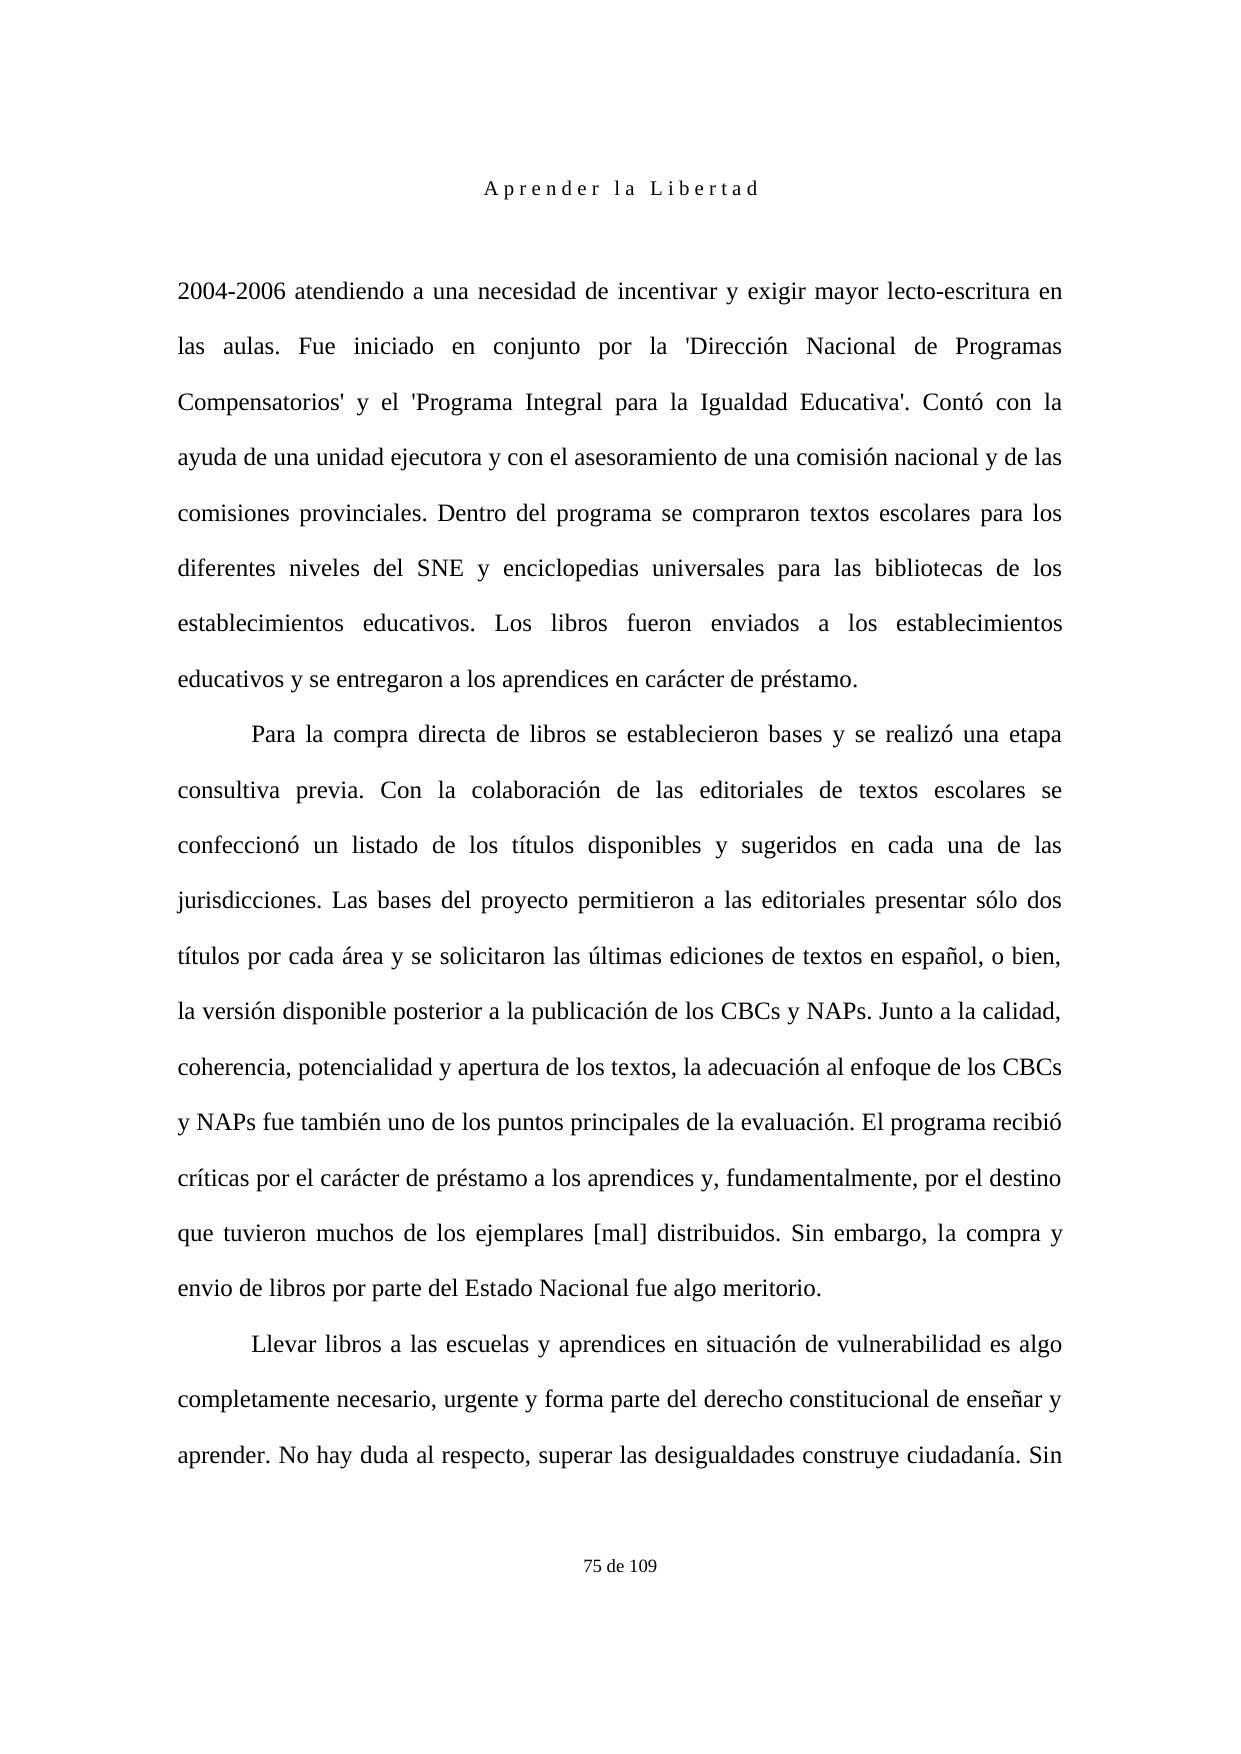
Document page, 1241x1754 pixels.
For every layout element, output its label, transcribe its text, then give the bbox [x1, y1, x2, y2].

text 2004-2006 atendiendo a una necesidad de incentivar y exigir mayor lecto-escritura en las aulas. Fue iniciado en conjunto por la 'Dirección Nacional de Programas Compensatorios' y el 'Programa Integral para la Igualdad Educativa'. Contó con la ayuda de una unidad ejecutora y con el asesoramiento de una comisión nacional y de las comisiones provinciales. Dentro del programa se compraron textos escolares para los diferentes niveles del SNE y enciclopedias universales para las bibliotecas de los establecimientos educativos. Los libros fueron enviados a los establecimientos educativos y se entregaron a los aprendices en carácter de préstamo. [177, 277, 1063, 693]
text Llevar libros a las escuelas y aprendices en situación de vulnerabilidad es algo completamente necesario, urgente y forma parte del derecho constitucional de enseñar y aprender. No hay duda al respecto, superar las desigualdades construye ciudadanía. Sin [177, 1330, 1063, 1468]
text Para la compra directa de libros se establecieron bases y se realizó una etapa consultiva previa. Con la colaboración de las editoriales de textos escolares se confeccionó un listado de los títulos disponibles y sugeridos en cada una de las jurisdicciones. Las bases del proyecto permitieron a las editoriales presentar sólo dos títulos por cada área y se solicitaron las últimas ediciones de textos en español, o bien, la versión disponible posterior a la publicación de los CBCs y NAPs. Junto a la calidad, coherencia, potencialidad y apertura de los textos, la adecuación al enfoque de los CBCs y NAPs fue también uno de los puntos principales de la evaluación. El programa recibió críticas por el carácter de préstamo a los aprendices y, fundamentalmente, por el destino que tuvieron muchos de los ejemplares [mal] distribuidos. Sin embargo, la compra y envio de libros por parte del Estado Nacional fue algo meritorio. [177, 720, 1063, 1302]
